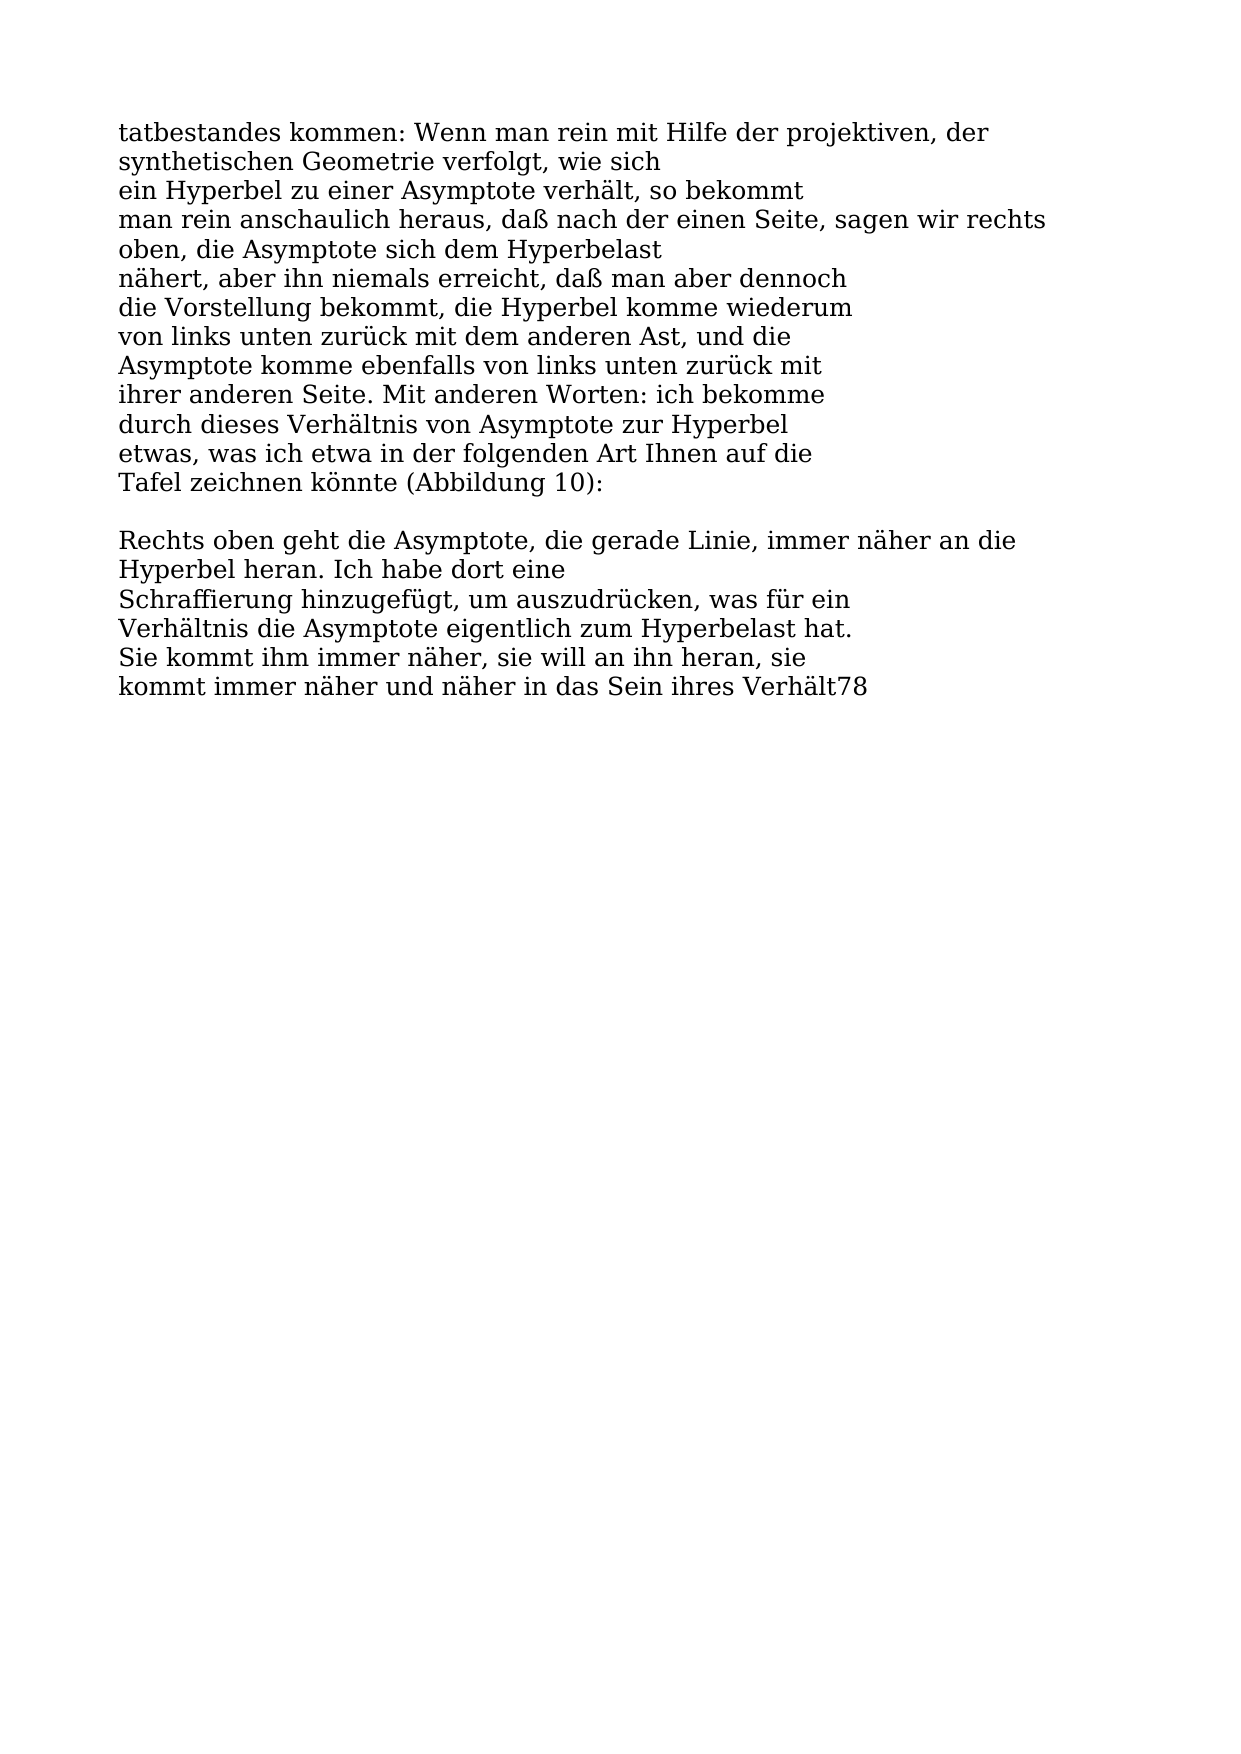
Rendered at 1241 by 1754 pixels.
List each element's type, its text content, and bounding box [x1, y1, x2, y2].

text Verhältnis die Asymptote eigentlich zum Hyperbelast hat. [118, 614, 1122, 643]
text kommt immer näher und näher in das Sein ihres Verhält78 [118, 672, 1122, 701]
text Schraffierung hinzugefügt, um auszudrücken, was für ein [118, 585, 1122, 614]
text die Vorstellung bekommt, die Hyperbel komme wiederum [118, 293, 1122, 322]
text Asymptote komme ebenfalls von links unten zurück mit [118, 351, 1122, 381]
text durch dieses Verhältnis von Asymptote zur Hyperbel [118, 410, 1122, 439]
text etwas, was ich etwa in der folgenden Art Ihnen auf die [118, 439, 1122, 468]
text tatbestandes kommen: Wenn man rein mit Hilfe der projektiven, der synthetischen Geometrie verfolgt, wie sich [118, 118, 1122, 176]
text nähert, aber ihn niemals erreicht, daß man aber dennoch [118, 264, 1122, 293]
text von links unten zurück mit dem anderen Ast, und die [118, 322, 1122, 351]
text Rechts oben geht die Asymptote, die gerade Linie, immer näher an die Hyperbel heran. Ich habe dort eine [118, 526, 1122, 585]
text ein Hyperbel zu einer Asymptote verhält, so bekommt [118, 176, 1122, 206]
text man rein anschaulich heraus, daß nach der einen Seite, sagen wir rechts oben, die Asymptote sich dem Hyperbelast [118, 206, 1122, 264]
text Sie kommt ihm immer näher, sie will an ihn heran, sie [118, 643, 1122, 672]
text Tafel zeichnen könnte (Abbildung 10): [118, 468, 1122, 497]
text ihrer anderen Seite. Mit anderen Worten: ich bekomme [118, 381, 1122, 410]
